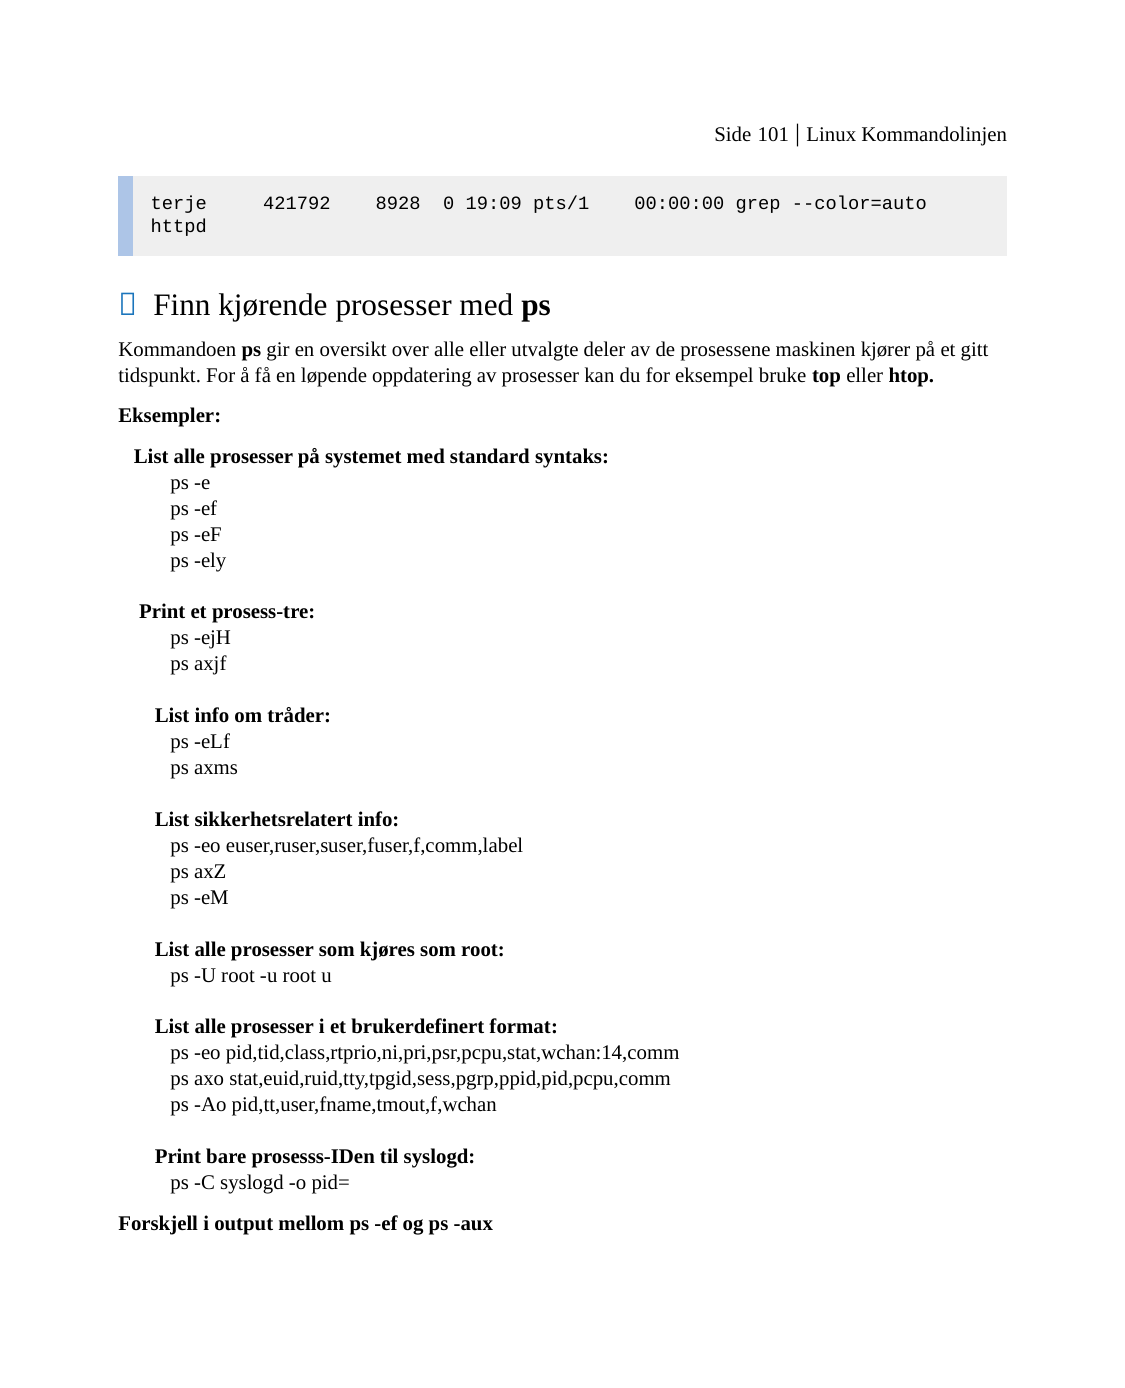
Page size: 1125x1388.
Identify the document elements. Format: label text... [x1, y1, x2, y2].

subtitle  Finn kjørende prosesser med ps [118, 282, 1007, 324]
text Forskjell i output mellom ps -ef og ps -aux [118, 1211, 1007, 1234]
text Eksempler: [118, 403, 1007, 427]
text Kommandoen ps gir en oversikt over alle eller utvalgte deler av de prosessene maskinen kjører på et gitt tidspunkt. For å få en løpende oppdatering av prosesser kan du for eksempel bruke top eller htop. [118, 337, 1007, 387]
text terje 421792 8928 0 19:09 pts/1 00:00:00 grep --color=auto httpd [133, 176, 1007, 256]
text List alle prosesser på systemet med standard syntaks: ps -e ps -ef ps -eF ps -ely Print et prosess-tre: ps -ejH ps axjf List info om tråder: ps -eLf ps axms List sikkerhetsrelatert info: ps -eo euser,ruser,suser,fuser,f,comm,label ps axZ ps -eM List alle prosesser som kjøres som root: ps -U root -u root u List alle prosesser i et brukerdefinert format: ps -eo pid,tid,class,rtprio,ni,pri,psr,pcpu,stat,wchan:14,comm ps axo stat,euid,ruid,tty,tpgid,sess,pgrp,ppid,pid,pcpu,comm ps -Ao pid,tt,user,fname,tmout,f,wchan Print bare prosesss-IDen til syslogd: ps -C syslogd -o pid= [118, 444, 1007, 1194]
